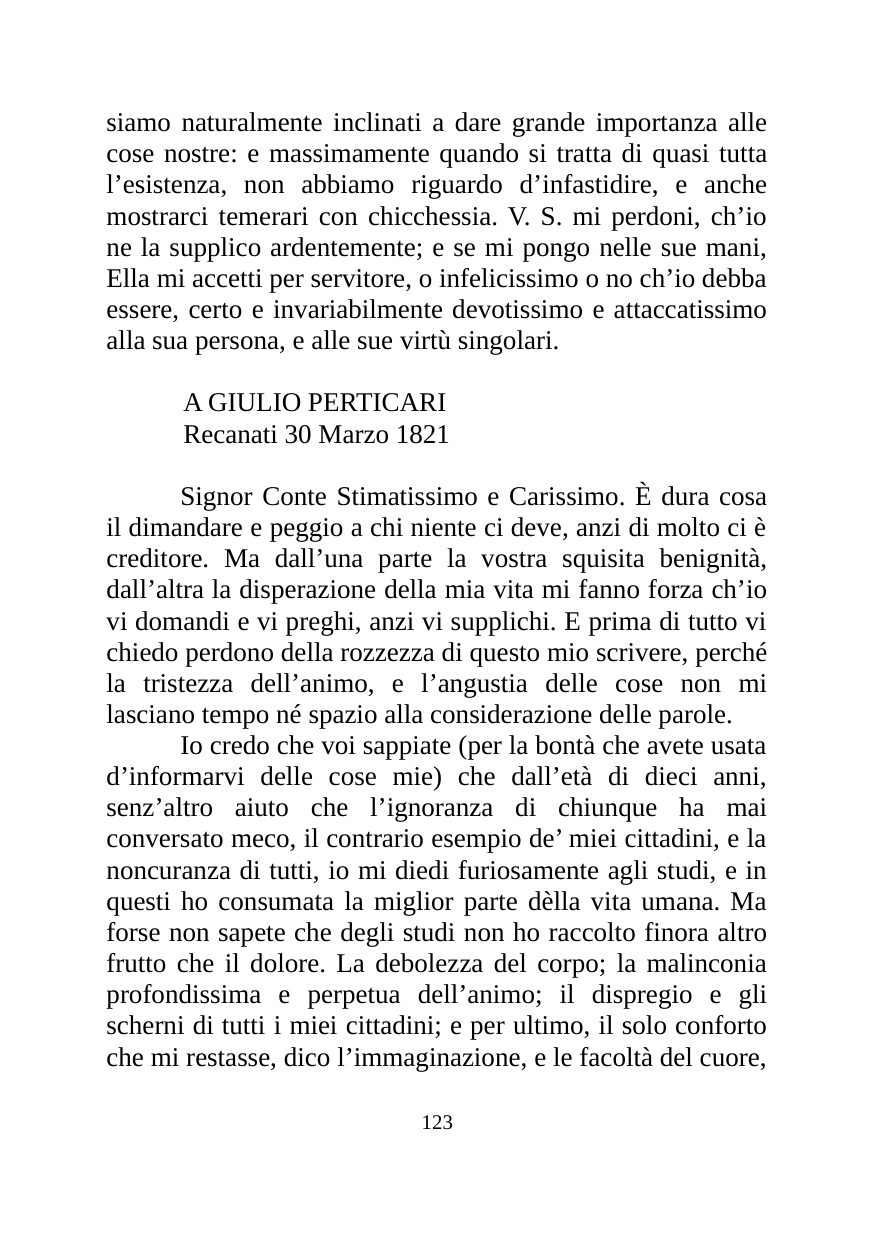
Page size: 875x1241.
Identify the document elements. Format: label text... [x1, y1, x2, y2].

text Recanati 30 Marzo 1821 [106, 418, 768, 449]
text A GIULIO PERTICARI [106, 387, 768, 418]
text siamo naturalmente inclinati a dare grande importanza alle cose nostre: e massimamente quando si tratta di quasi tutta l’esistenza, non abbiamo riguardo d’infastidire, e anche mostrarci temerari con chicchessia. V. S. mi perdoni, ch’io ne la supplico ardentemente; e se mi pongo nelle sue mani, Ella mi accetti per servitore, o infelicissimo o no ch’io debba essere, certo e invariabilmente devotissimo e attaccatissimo alla sua persona, e alle sue virtù singolari. [106, 106, 768, 355]
text Signor Conte Stimatissimo e Carissimo. È dura cosa il dimandare e peggio a chi niente ci deve, anzi di molto ci è creditore. Ma dall’una parte la vostra squisita benignità, dall’altra la disperazione della mia vita mi fanno forza ch’io vi domandi e vi preghi, anzi vi supplichi. E prima di tutto vi chiedo perdono della rozzezza di questo mio scrivere, perché la tristezza dell’animo, e l’angustia delle cose non mi lasciano tempo né spazio alla considerazione delle parole. [106, 480, 768, 729]
text Io credo che voi sappiate (per la bontà che avete usata d’informarvi delle cose mie) che dall’età di dieci anni, senz’altro aiuto che l’ignoranza di chiunque ha mai conversato meco, il contrario esempio de’ miei cittadini, e la noncuranza di tutti, io mi diedi furiosamente agli studi, e in questi ho consumata la miglior parte dèlla vita umana. Ma forse non sapete che degli studi non ho raccolto finora altro frutto che il dolore. La debolezza del corpo; la malinconia profondissima e perpetua dell’animo; il dispregio e gli scherni di tutti i miei cittadini; e per ultimo, il solo conforto che mi restasse, dico l’immaginazione, e le facoltà del cuore, [106, 729, 768, 1072]
